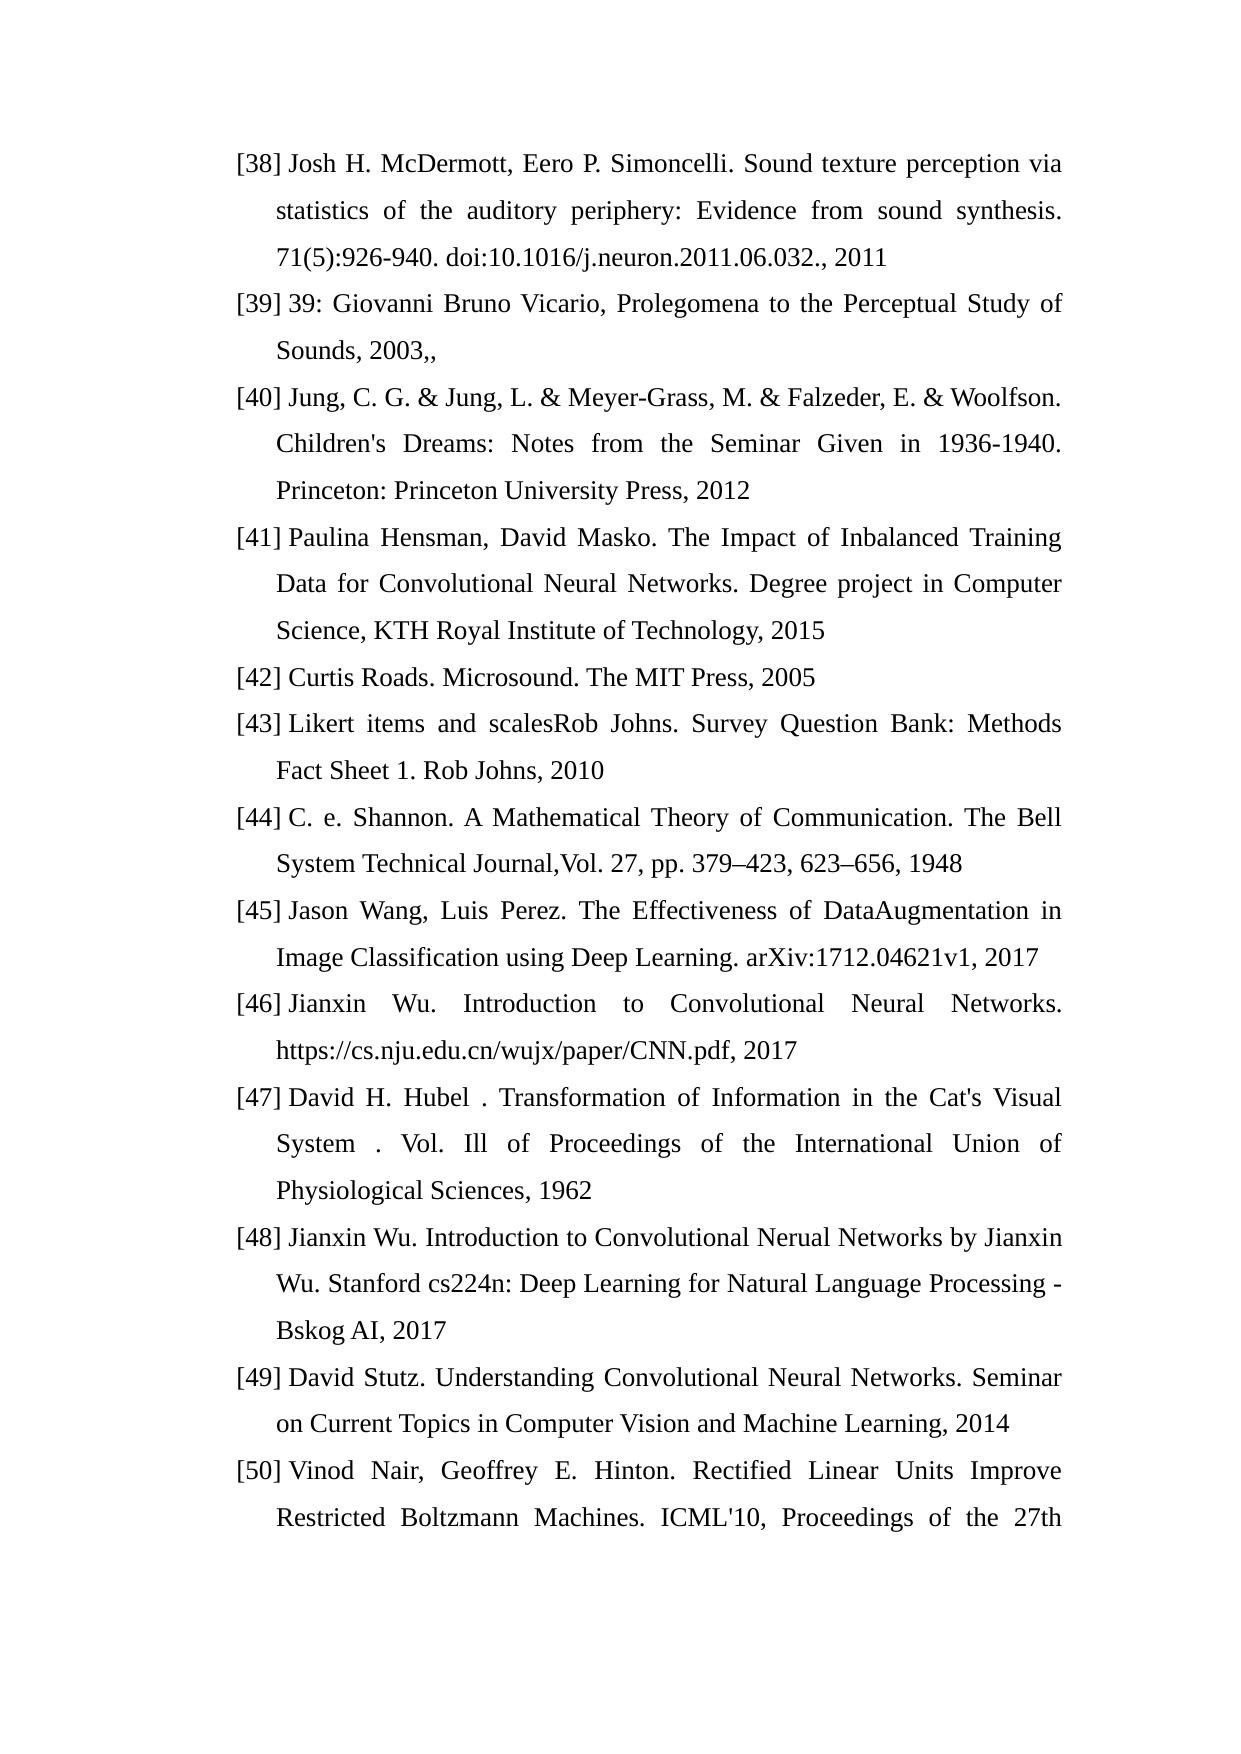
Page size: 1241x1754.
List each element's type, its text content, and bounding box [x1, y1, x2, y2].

list Jung, C. G. & Jung, L. & Meyer-Grass, M. & Falzeder, E. & Woolfson. Children's Dreams: Notes from the Seminar Given in 1936-1940. Princeton: Princeton University Press, 2012 [236, 381, 1063, 505]
list Paulina Hensman, David Masko. The Impact of Inbalanced Training Data for Convolutional Neural Networks. Degree project in Computer Science, KTH Royal Institute of Technology, 2015 [236, 521, 1063, 645]
list Vinod Nair, Geoffrey E. Hinton. Rectified Linear Units Improve Restricted Boltzmann Machines. ICML'10, Proceedings of the 27th [236, 1454, 1063, 1532]
list Curtis Roads. Microsound. The MIT Press, 2005 [236, 661, 1063, 692]
list David H. Hubel . Transformation of Information in the Cat's Visual System . Vol. Ill of Proceedings of the International Union of Physiological Sciences, 1962 [236, 1081, 1063, 1205]
list Likert items and scalesRob Johns. Survey Question Bank: Methods Fact Sheet 1. Rob Johns, 2010 [236, 708, 1063, 785]
list 39: Giovanni Bruno Vicario, Prolegomena to the Perceptual Study of Sounds, 2003,, [236, 288, 1063, 365]
list C. e. Shannon. A Mathematical Theory of Communication. The Bell System Technical Journal,Vol. 27, pp. 379–423, 623–656, 1948 [236, 801, 1063, 879]
list Jianxin Wu. Introduction to Convolutional Neural Networks. https://cs.nju.edu.cn/wujx/paper/CNN.pdf, 2017 [236, 988, 1063, 1065]
list Josh H. McDermott, Eero P. Simoncelli. Sound texture perception via statistics of the auditory periphery: Evidence from sound synthesis. 71(5):926-940. doi:10.1016/j.neuron.2011.06.032., 2011 [236, 148, 1063, 272]
list Jianxin Wu. Introduction to Convolutional Nerual Networks by Jianxin Wu. Stanford cs224n: Deep Learning for Natural Language Processing - Bskog AI, 2017 [236, 1221, 1063, 1345]
list David Stutz. Understanding Convolutional Neural Networks. Seminar on Current Topics in Computer Vision and Machine Learning, 2014 [236, 1361, 1063, 1439]
list Jason Wang, Luis Perez. The Effectiveness of DataAugmentation in Image Classification using Deep Learning. arXiv:1712.04621v1, 2017 [236, 894, 1063, 972]
